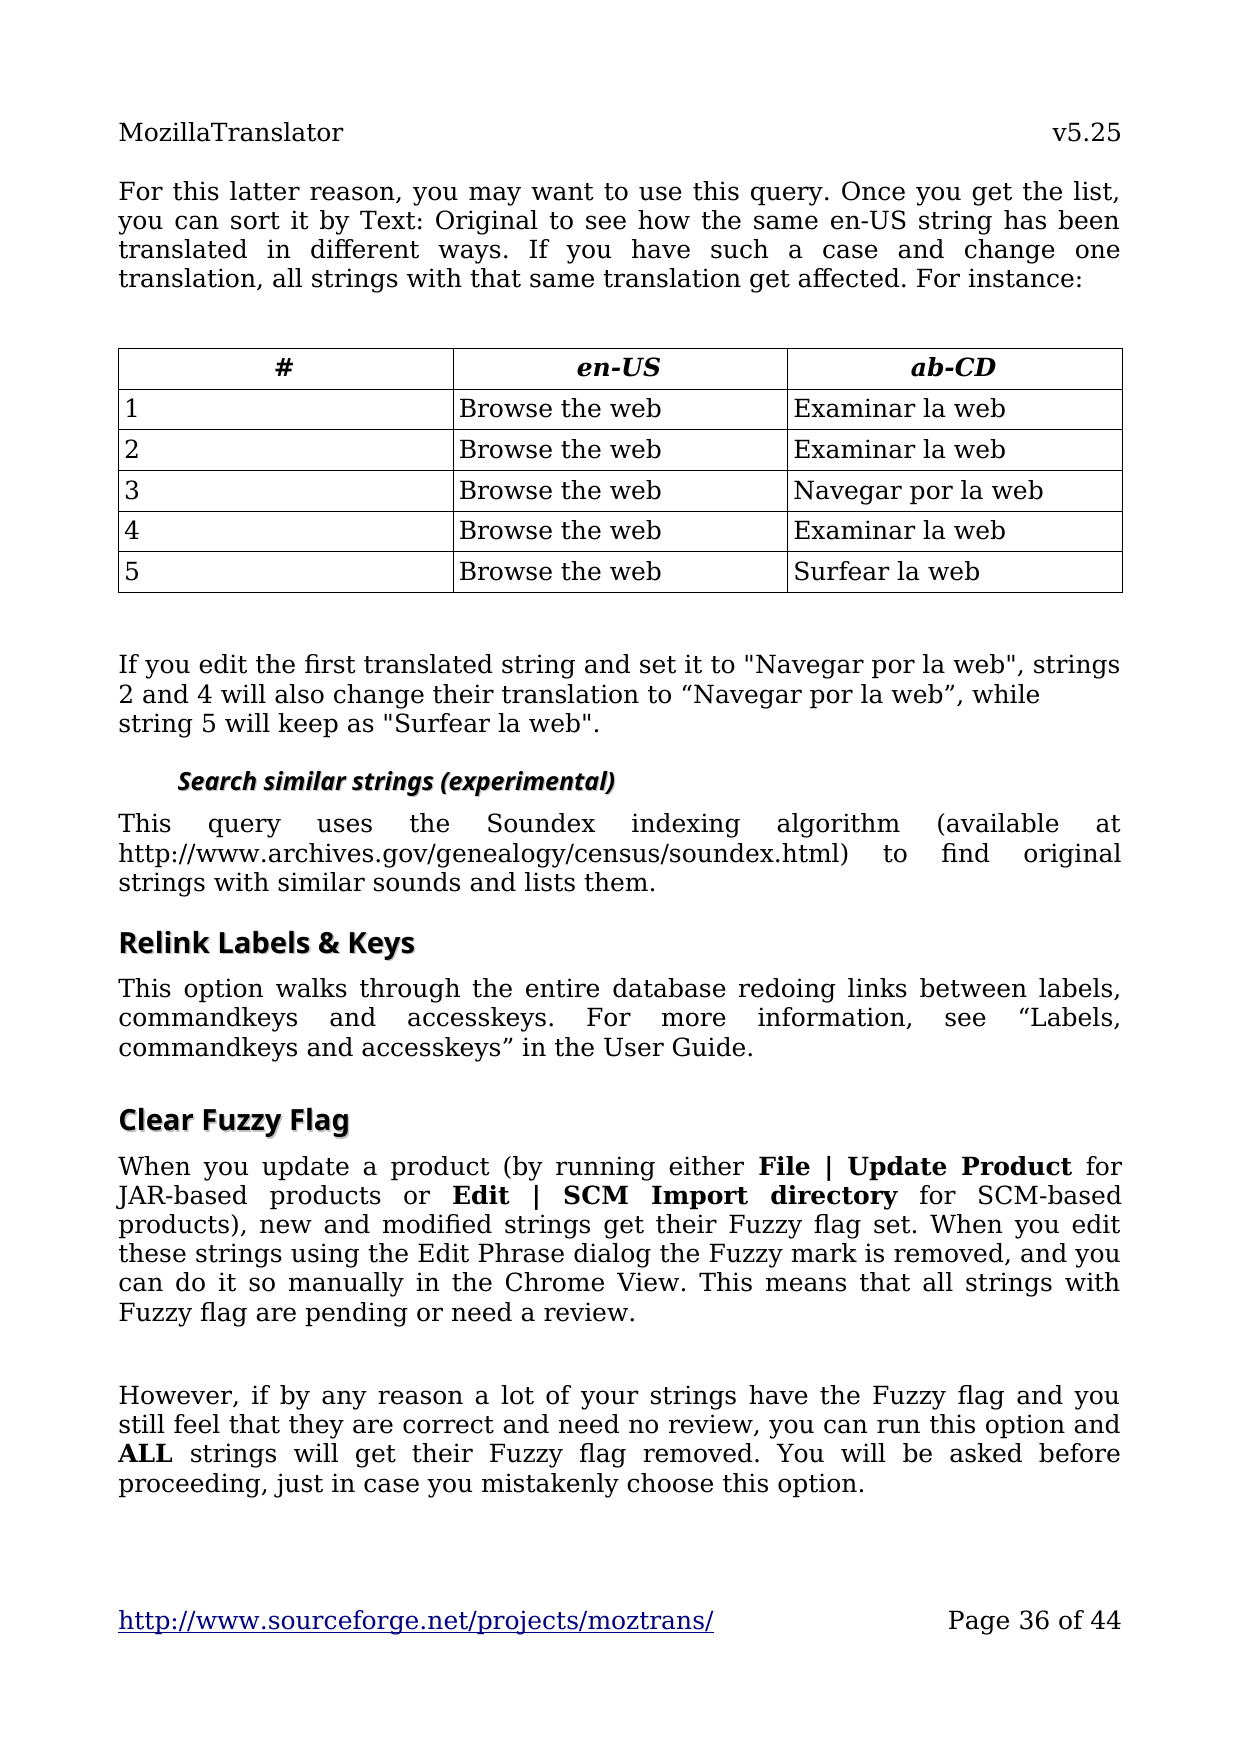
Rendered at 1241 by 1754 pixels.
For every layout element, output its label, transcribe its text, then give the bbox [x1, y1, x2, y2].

subtitle Relink Labels & Keys [118, 922, 1122, 962]
text However, if by any reason a lot of your strings have the Fuzzy flag and you still feel that they are correct and need no review, you can run this option and ALL strings will get their Fuzzy flag removed. You will be asked before proceeding, just in case you mistakenly choose this option. [118, 1381, 1122, 1498]
subtitle Search similar strings (experimental) [177, 763, 1122, 797]
table_cell 2 [119, 430, 453, 470]
table_cell Examinar la web [788, 430, 1122, 470]
text This option walks through the entire database redoing links between labels, commandkeys and accesskeys. For more information, see “Labels, commandkeys and accesskeys” in the User Guide. [118, 974, 1122, 1062]
text For this latter reason, you may want to use this query. Once you get the list, you can sort it by Text: Original to see how the same en-US string has been translated in different ways. If you have such a case and change one translation, all strings with that same translation get affected. For instance: [118, 177, 1122, 293]
table_cell Browse the web [454, 512, 787, 551]
text This query uses the Soundex indexing algorithm (available at http://www.archives.gov/genealogy/census/soundex.html) to find original strings with similar sounds and lists them. [118, 810, 1122, 897]
table_cell 3 [119, 471, 453, 511]
table_cell Examinar la web [788, 390, 1122, 429]
table_cell 5 [119, 552, 453, 592]
table_cell Browse the web [454, 390, 787, 429]
text If you edit the first translated string and set it to "Navegar por la web", strings 2 and 4 will also change their translation to “Navegar por la web”, while string 5 will keep as "Surfear la web". [118, 651, 1122, 738]
table_cell Navegar por la web [788, 471, 1122, 511]
table_cell 1 [119, 390, 453, 429]
table_header ab-CD [788, 349, 1122, 388]
text When you update a product (by running either File | Update Product for JAR-based products or Edit | SCM Import directory for SCM-based products), new and modified strings get their Fuzzy flag set. When you edit these strings using the Edit Phrase dialog the Fuzzy mark is removed, and you can do it so manually in the Chrome View. This means that all strings with Fuzzy flag are pending or need a review. [118, 1152, 1122, 1327]
table_cell Surfear la web [788, 552, 1122, 592]
table_header en-US [454, 349, 787, 388]
subtitle Clear Fuzzy Flag [118, 1099, 1122, 1139]
table_header # [119, 349, 453, 388]
table_cell Browse the web [454, 552, 787, 592]
table_cell 4 [119, 512, 453, 551]
table_cell Browse the web [454, 430, 787, 470]
table_cell Examinar la web [788, 512, 1122, 551]
table_cell Browse the web [454, 471, 787, 511]
